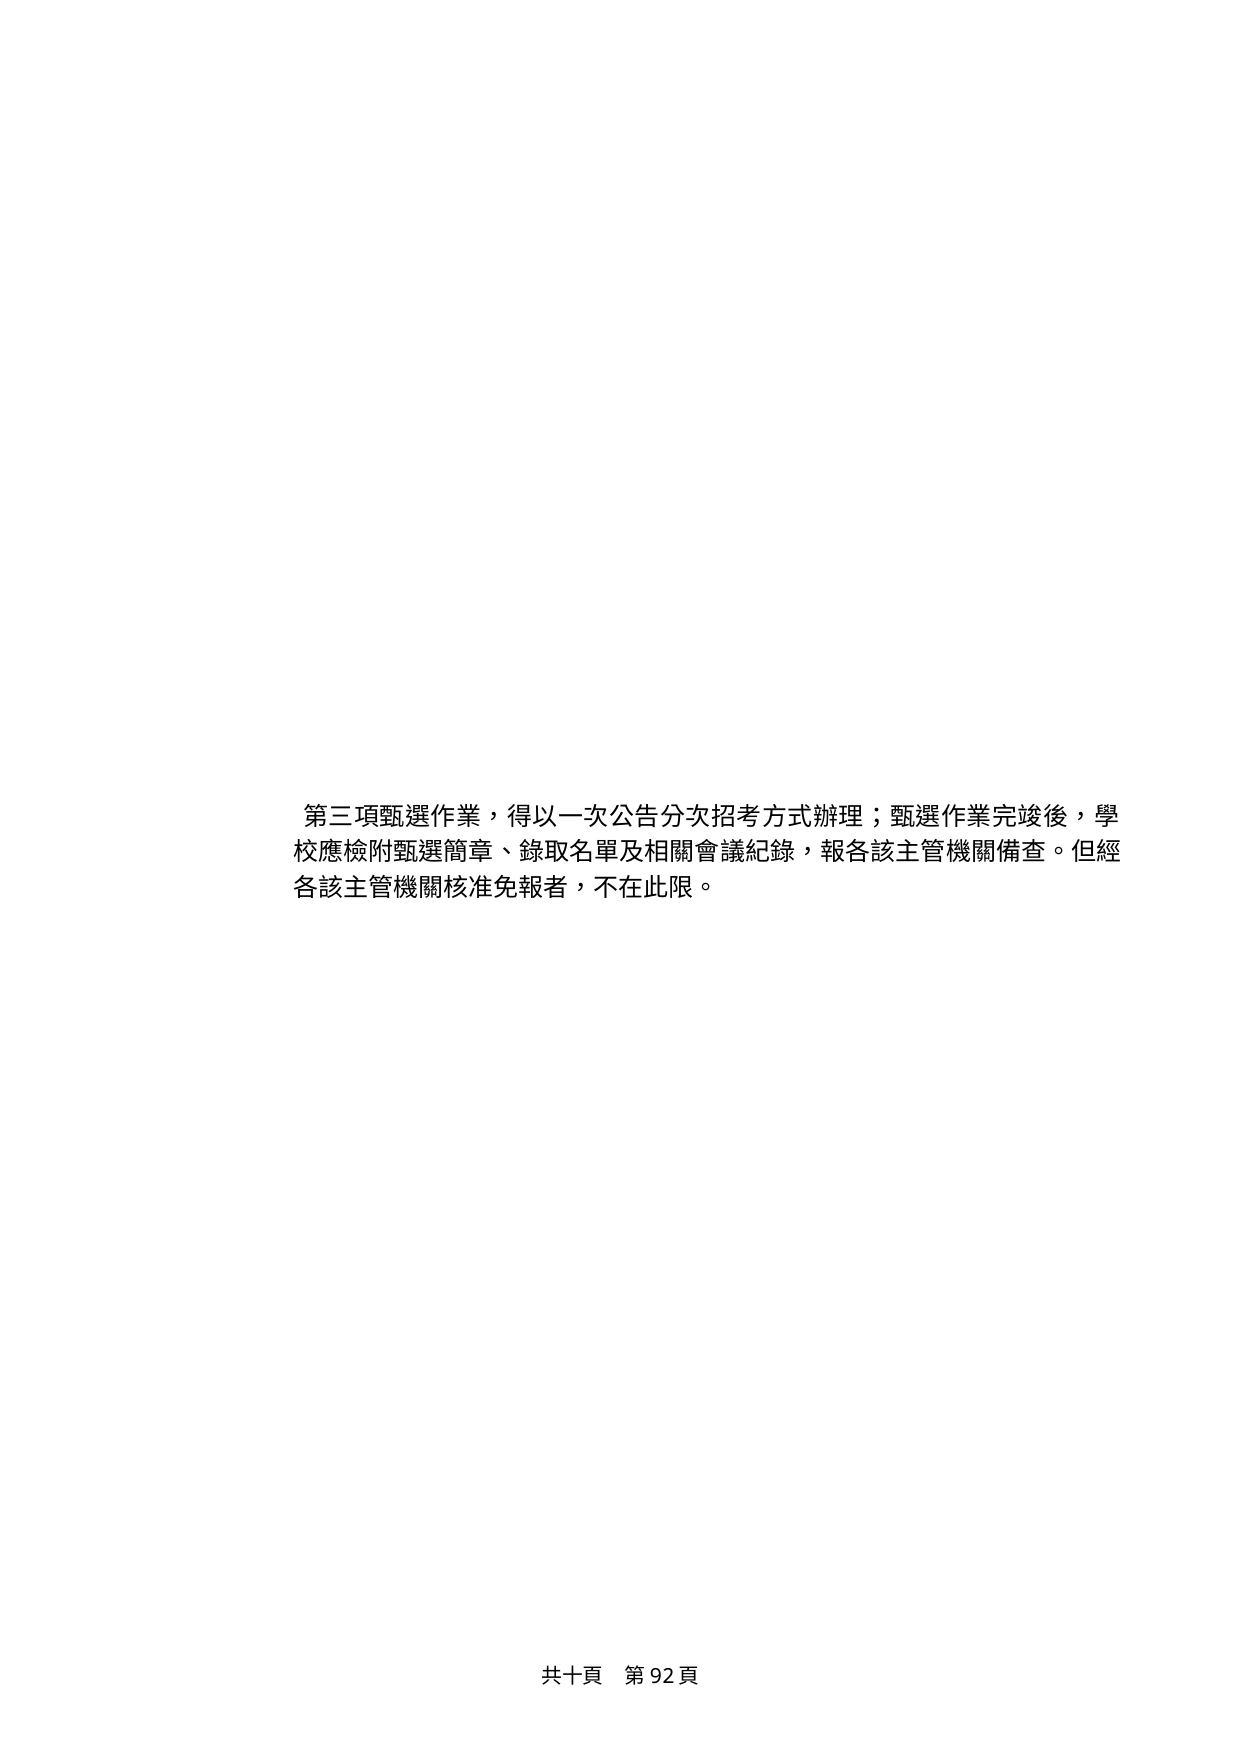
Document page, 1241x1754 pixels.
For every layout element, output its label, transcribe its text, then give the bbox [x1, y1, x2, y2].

text 第三項甄選作業，得以一次公告分次招考方式辦理；甄選作業完竣後，學校應檢附甄選簡章、錄取名單及相關會議紀錄，報各該主管機關備查。但經各該主管機關核准免報者，不在此限。 [193, 797, 1122, 903]
